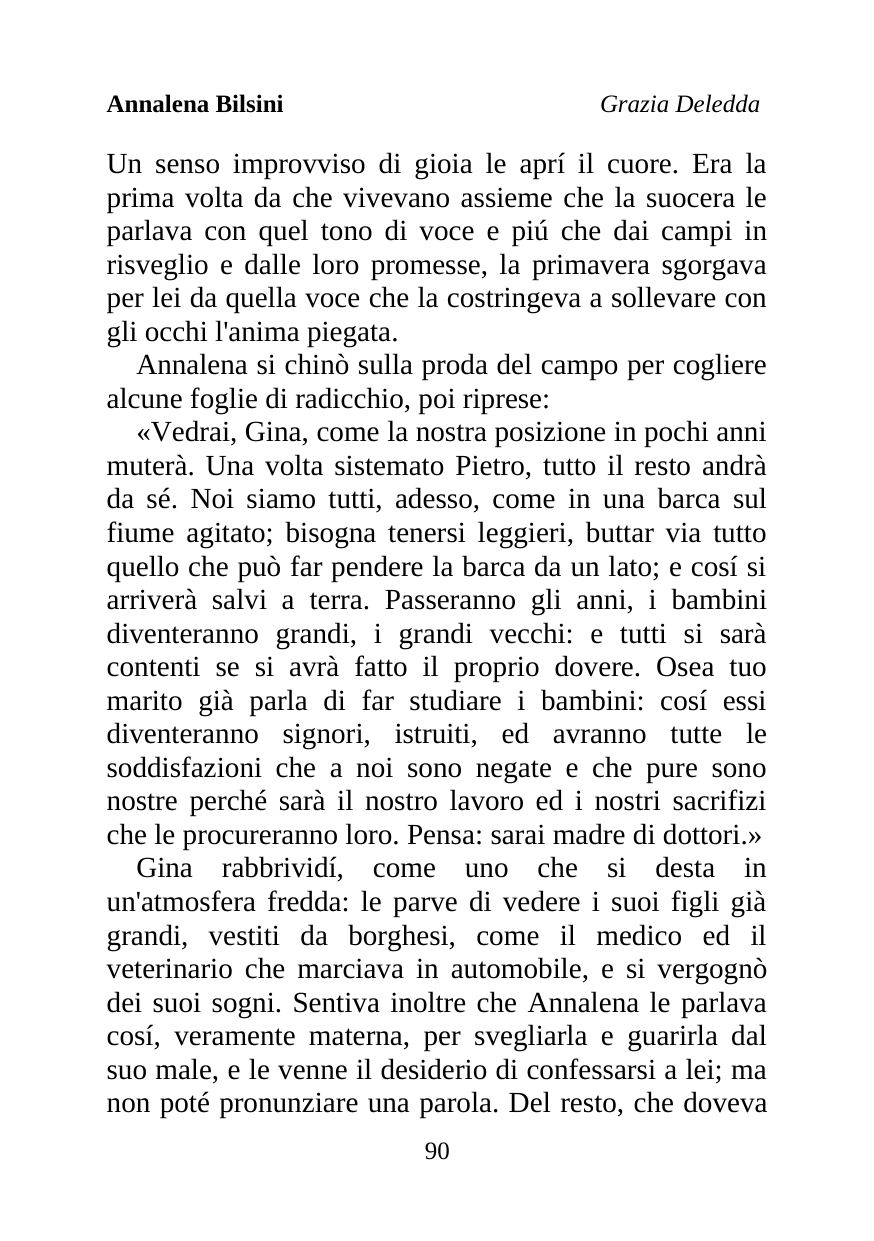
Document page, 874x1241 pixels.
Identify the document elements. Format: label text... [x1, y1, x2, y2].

text Un senso improvviso di gioia le aprí il cuore. Era la prima volta da che vivevano assieme che la suocera le parlava con quel tono di voce e piú che dai campi in risveglio e dalle loro promesse, la primavera sgorgava per lei da quella voce che la costringeva a sollevare con gli occhi l'anima piegata. [106, 146, 768, 347]
text «Vedrai, Gina, come la nostra posizione in pochi anni muterà. Una volta sistemato Pietro, tutto il resto andrà da sé. Noi siamo tutti, adesso, come in una barca sul fiume agitato; bisogna tenersi leggieri, buttar via tutto quello che può far pendere la barca da un lato; e cosí si arriverà salvi a terra. Passeranno gli anni, i bambini diventeranno grandi, i grandi vecchi: e tutti si sarà contenti se si avrà fatto il proprio dovere. Osea tuo marito già parla di far studiare i bambini: cosí essi diventeranno signori, istruiti, ed avranno tutte le soddisfazioni che a noi sono negate e che pure sono nostre perché sarà il nostro lavoro ed i nostri sacrifizi che le procureranno loro. Pensa: sarai madre di dottori.» [106, 414, 768, 851]
text Gina rabbrividí, come uno che si desta in un'atmosfera fredda: le parve di vedere i suoi figli già grandi, vestiti da borghesi, come il medico ed il veterinario che marciava in automobile, e si vergognò dei suoi sogni. Sentiva inoltre che Annalena le parlava cosí, veramente materna, per svegliarla e guarirla dal suo male, e le venne il desiderio di confessarsi a lei; ma non poté pronunziare una parola. Del resto, che doveva [106, 851, 768, 1119]
text Annalena si chinò sulla proda del campo per cogliere alcune foglie di radicchio, poi riprese: [106, 347, 768, 414]
